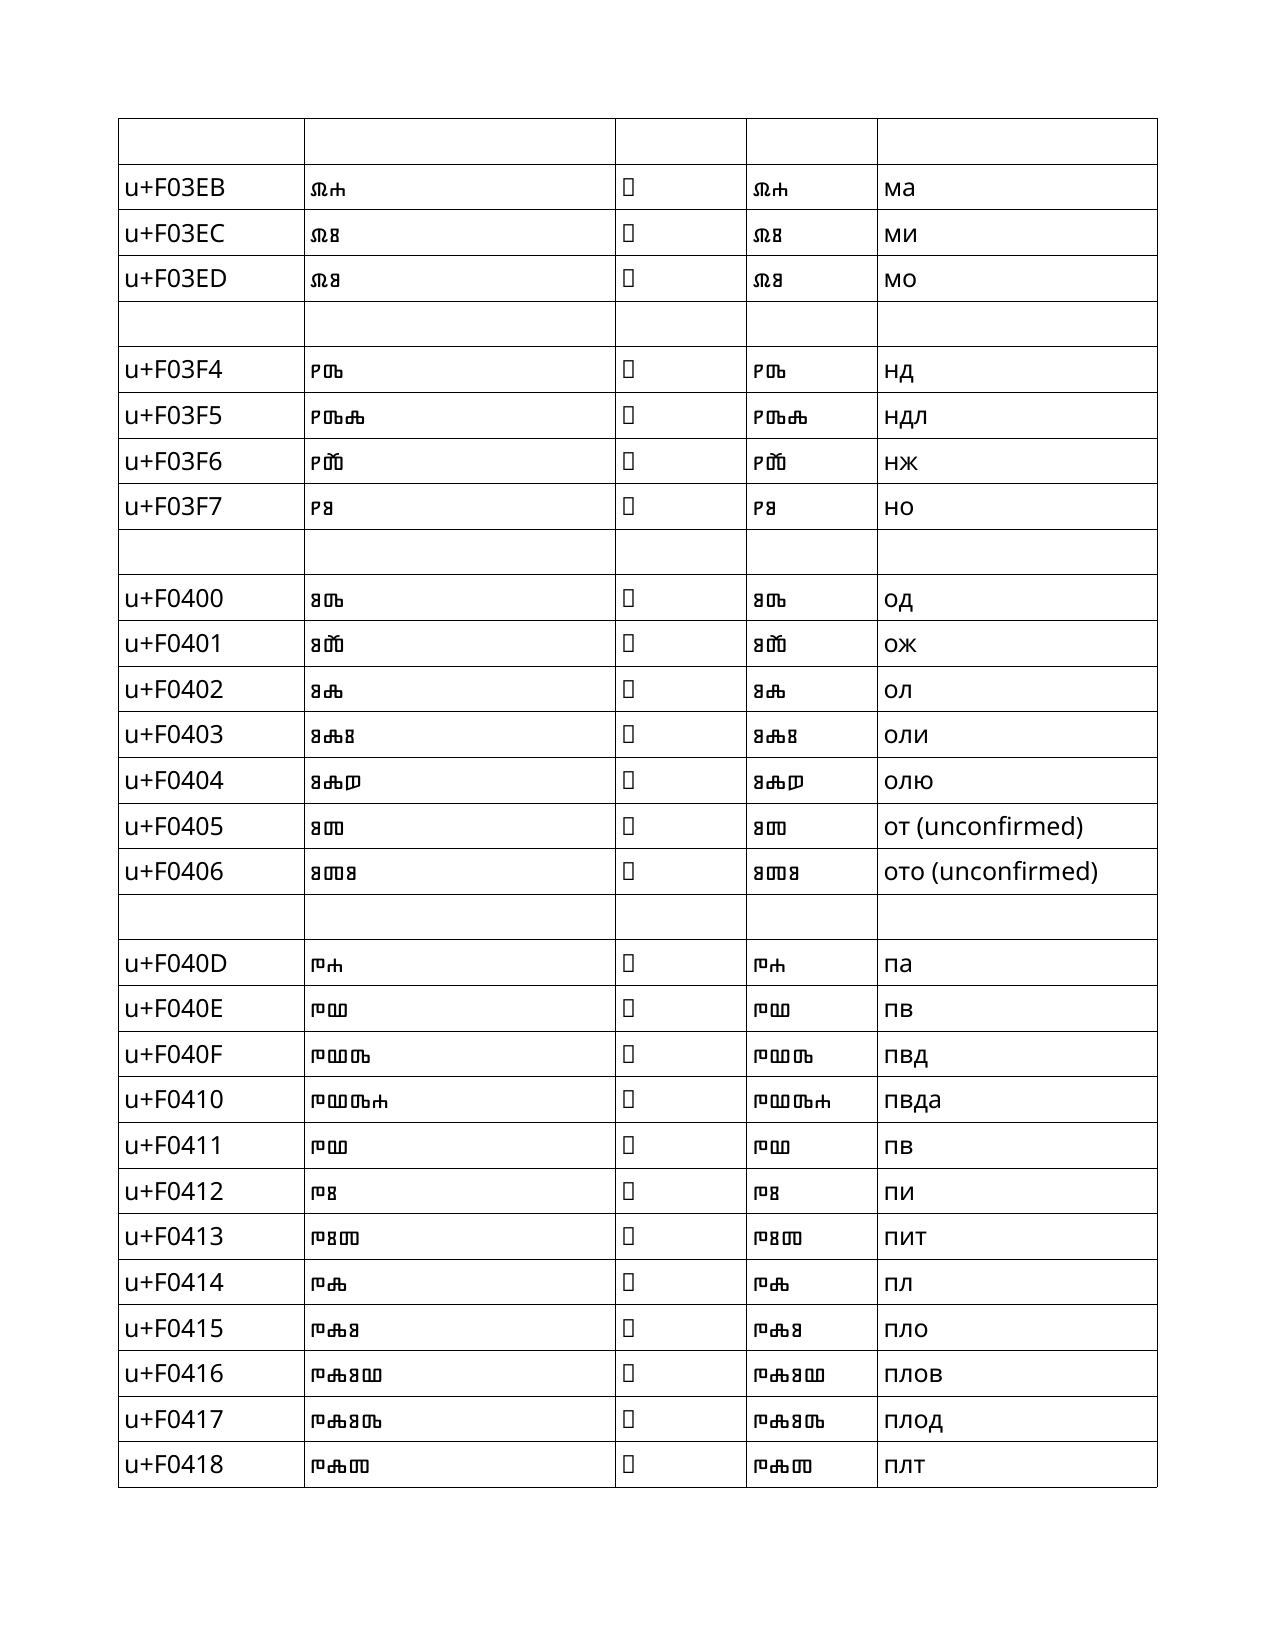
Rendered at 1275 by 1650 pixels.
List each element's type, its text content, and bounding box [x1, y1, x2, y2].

table_cell ⱀⰶ [305, 439, 615, 483]
table_cell ото (unconfirmed) [878, 849, 1157, 894]
table_cell ⱂⰾ [305, 1260, 615, 1304]
table_cell u+F0401 [119, 621, 304, 666]
table_cell ⱂⰲⰴⰰ [305, 1077, 615, 1122]
table_cell [616, 302, 746, 346]
table_cell u+F03F4 [119, 347, 304, 392]
table_cell u+F0412 [119, 1169, 304, 1213]
table_cell 󰐄 [616, 758, 746, 802]
table_cell u+F0400 [119, 575, 304, 620]
table_cell u+F0415 [119, 1305, 304, 1350]
table_cell ⱂⰾⱅ [305, 1442, 615, 1487]
table_cell [119, 895, 304, 939]
table_cell u+F040E [119, 986, 304, 1031]
table_cell u+F03F7 [119, 484, 304, 529]
table_cell ⱁⱅ [747, 804, 877, 848]
table_cell ⱞⰻ [747, 210, 877, 255]
table_cell 󰐒 [616, 1169, 746, 1213]
table_cell u+F03F5 [119, 393, 304, 437]
table_cell ⱂⰾⱁⰲ [747, 1351, 877, 1396]
table_cell 󰐑 [616, 1123, 746, 1167]
table_cell u+F0416 [119, 1351, 304, 1396]
table_cell 󰐆 [616, 849, 746, 894]
table_cell па [878, 940, 1157, 985]
table_cell ⱞⰻ [305, 210, 615, 255]
table_cell ⱂⰲ [747, 1123, 877, 1167]
table_cell [119, 119, 304, 164]
table_cell [747, 895, 877, 939]
table_cell u+F03EB [119, 165, 304, 209]
table_cell пл [878, 1260, 1157, 1304]
table_cell 󰏭 [616, 256, 746, 301]
table_cell u+F0402 [119, 667, 304, 711]
table_cell [119, 302, 304, 346]
table_cell пло [878, 1305, 1157, 1350]
table_cell [305, 119, 615, 164]
table_cell u+F040F [119, 1032, 304, 1076]
table_cell олю [878, 758, 1157, 802]
table_cell ⱁⰾⱓ [305, 758, 615, 802]
table_cell u+F03ED [119, 256, 304, 301]
table_cell ⱞⱁ [747, 256, 877, 301]
table_cell ма [878, 165, 1157, 209]
table_cell u+F03F6 [119, 439, 304, 483]
table_cell 󰐘 [616, 1442, 746, 1487]
table_cell u+F0406 [119, 849, 304, 894]
table_cell ⱁⰾⰻ [305, 712, 615, 757]
table_cell [878, 895, 1157, 939]
table_cell пи [878, 1169, 1157, 1213]
table_cell ⱁⱅ [305, 804, 615, 848]
table_cell ⱂⰰ [747, 940, 877, 985]
table_cell 󰐕 [616, 1305, 746, 1350]
table_cell пит [878, 1214, 1157, 1259]
table_cell u+F03EC [119, 210, 304, 255]
table_cell ⱂⰲⰴⰰ [747, 1077, 877, 1122]
table_cell нж [878, 439, 1157, 483]
table_cell ⱂⰲ [747, 986, 877, 1031]
table_cell ⱀⱁ [305, 484, 615, 529]
table_cell ⱁⱅⱁ [747, 849, 877, 894]
table_cell но [878, 484, 1157, 529]
table_cell ⱀⰴ [305, 347, 615, 392]
table_cell ⱂⰻ [305, 1169, 615, 1213]
table_cell ⱂⰾⱁ [747, 1305, 877, 1350]
table_cell ⱁⱅⱁ [305, 849, 615, 894]
table_cell ⱂⰲ [305, 1123, 615, 1167]
table_cell 󰐎 [616, 986, 746, 1031]
table_cell ⱂⰻⱅ [305, 1214, 615, 1259]
table_cell 󰐓 [616, 1214, 746, 1259]
table_cell ⱂⰾⱁⰲ [305, 1351, 615, 1396]
table_cell ⱁⰾ [305, 667, 615, 711]
table_cell 󰏴 [616, 347, 746, 392]
table_cell u+F0405 [119, 804, 304, 848]
table_cell 󰐁 [616, 621, 746, 666]
table_cell ⱂⰰ [305, 940, 615, 985]
table_cell [878, 302, 1157, 346]
table_cell от (unconfirmed) [878, 804, 1157, 848]
table_cell 󰐔 [616, 1260, 746, 1304]
table_cell 󰏶 [616, 439, 746, 483]
table_cell [747, 119, 877, 164]
table_cell пв [878, 986, 1157, 1031]
table_cell u+F0417 [119, 1397, 304, 1441]
table_cell ⱂⰾ [747, 1260, 877, 1304]
table_cell нд [878, 347, 1157, 392]
table_cell 󰐃 [616, 712, 746, 757]
table_cell 󰐗 [616, 1397, 746, 1441]
table_cell [747, 530, 877, 574]
table_cell ⱂⰾⱁⰴ [305, 1397, 615, 1441]
table_cell ⱁⰶ [747, 621, 877, 666]
table_cell пвд [878, 1032, 1157, 1076]
table_cell ⱂⰾⱁⰴ [747, 1397, 877, 1441]
table_cell ⱁⰶ [305, 621, 615, 666]
table_cell ⱞⰰ [747, 165, 877, 209]
table_cell [305, 895, 615, 939]
table_cell плод [878, 1397, 1157, 1441]
table_cell ⱂⰻ [747, 1169, 877, 1213]
table_cell плов [878, 1351, 1157, 1396]
table_cell ⱁⰾⱓ [747, 758, 877, 802]
table_cell мо [878, 256, 1157, 301]
table_cell 󰐅 [616, 804, 746, 848]
table_cell од [878, 575, 1157, 620]
table_cell u+F0411 [119, 1123, 304, 1167]
table_cell u+F0418 [119, 1442, 304, 1487]
table_cell 󰏬 [616, 210, 746, 255]
table_cell 󰏵 [616, 393, 746, 437]
table_cell ⱁⰾⰻ [747, 712, 877, 757]
table_cell ⱞⱁ [305, 256, 615, 301]
table_cell ⱂⰲ [305, 986, 615, 1031]
table_cell ⱁⰾ [747, 667, 877, 711]
table_cell [747, 302, 877, 346]
table_cell 󰐏 [616, 1032, 746, 1076]
table_cell ол [878, 667, 1157, 711]
table_cell ми [878, 210, 1157, 255]
table_cell 󰐖 [616, 1351, 746, 1396]
table_cell ⱀⱁ [747, 484, 877, 529]
table_cell ⱂⰾⱁ [305, 1305, 615, 1350]
table_cell 󰐂 [616, 667, 746, 711]
table_cell ⱀⰴⰾ [747, 393, 877, 437]
table_cell ⱀⰴ [747, 347, 877, 392]
table_cell 󰐍 [616, 940, 746, 985]
table_cell u+F0404 [119, 758, 304, 802]
table_cell пвда [878, 1077, 1157, 1122]
table_cell 󰐐 [616, 1077, 746, 1122]
table_cell 󰏷 [616, 484, 746, 529]
table_cell ⱀⰴⰾ [305, 393, 615, 437]
table_cell [878, 530, 1157, 574]
table_cell ⱂⰲⰴ [305, 1032, 615, 1076]
table_cell u+F040D [119, 940, 304, 985]
table_cell ⱞⰰ [305, 165, 615, 209]
table_cell плт [878, 1442, 1157, 1487]
table_cell [616, 895, 746, 939]
table_cell [616, 119, 746, 164]
table_cell [305, 530, 615, 574]
table_cell ⱁⰴ [747, 575, 877, 620]
table_cell 󰐀 [616, 575, 746, 620]
table_cell u+F0413 [119, 1214, 304, 1259]
table_cell ож [878, 621, 1157, 666]
table_cell [119, 530, 304, 574]
table_cell ⱂⰲⰴ [747, 1032, 877, 1076]
table_cell u+F0414 [119, 1260, 304, 1304]
table_cell [878, 119, 1157, 164]
table_cell u+F0403 [119, 712, 304, 757]
table_cell [616, 530, 746, 574]
table_cell ⱂⰾⱅ [747, 1442, 877, 1487]
table_cell оли [878, 712, 1157, 757]
table_cell пв [878, 1123, 1157, 1167]
table_cell ⱀⰶ [747, 439, 877, 483]
table_cell ⱂⰻⱅ [747, 1214, 877, 1259]
table_cell [305, 302, 615, 346]
table_cell ⱁⰴ [305, 575, 615, 620]
table_cell 󰏫 [616, 165, 746, 209]
table_cell ндл [878, 393, 1157, 437]
table_cell u+F0410 [119, 1077, 304, 1122]
